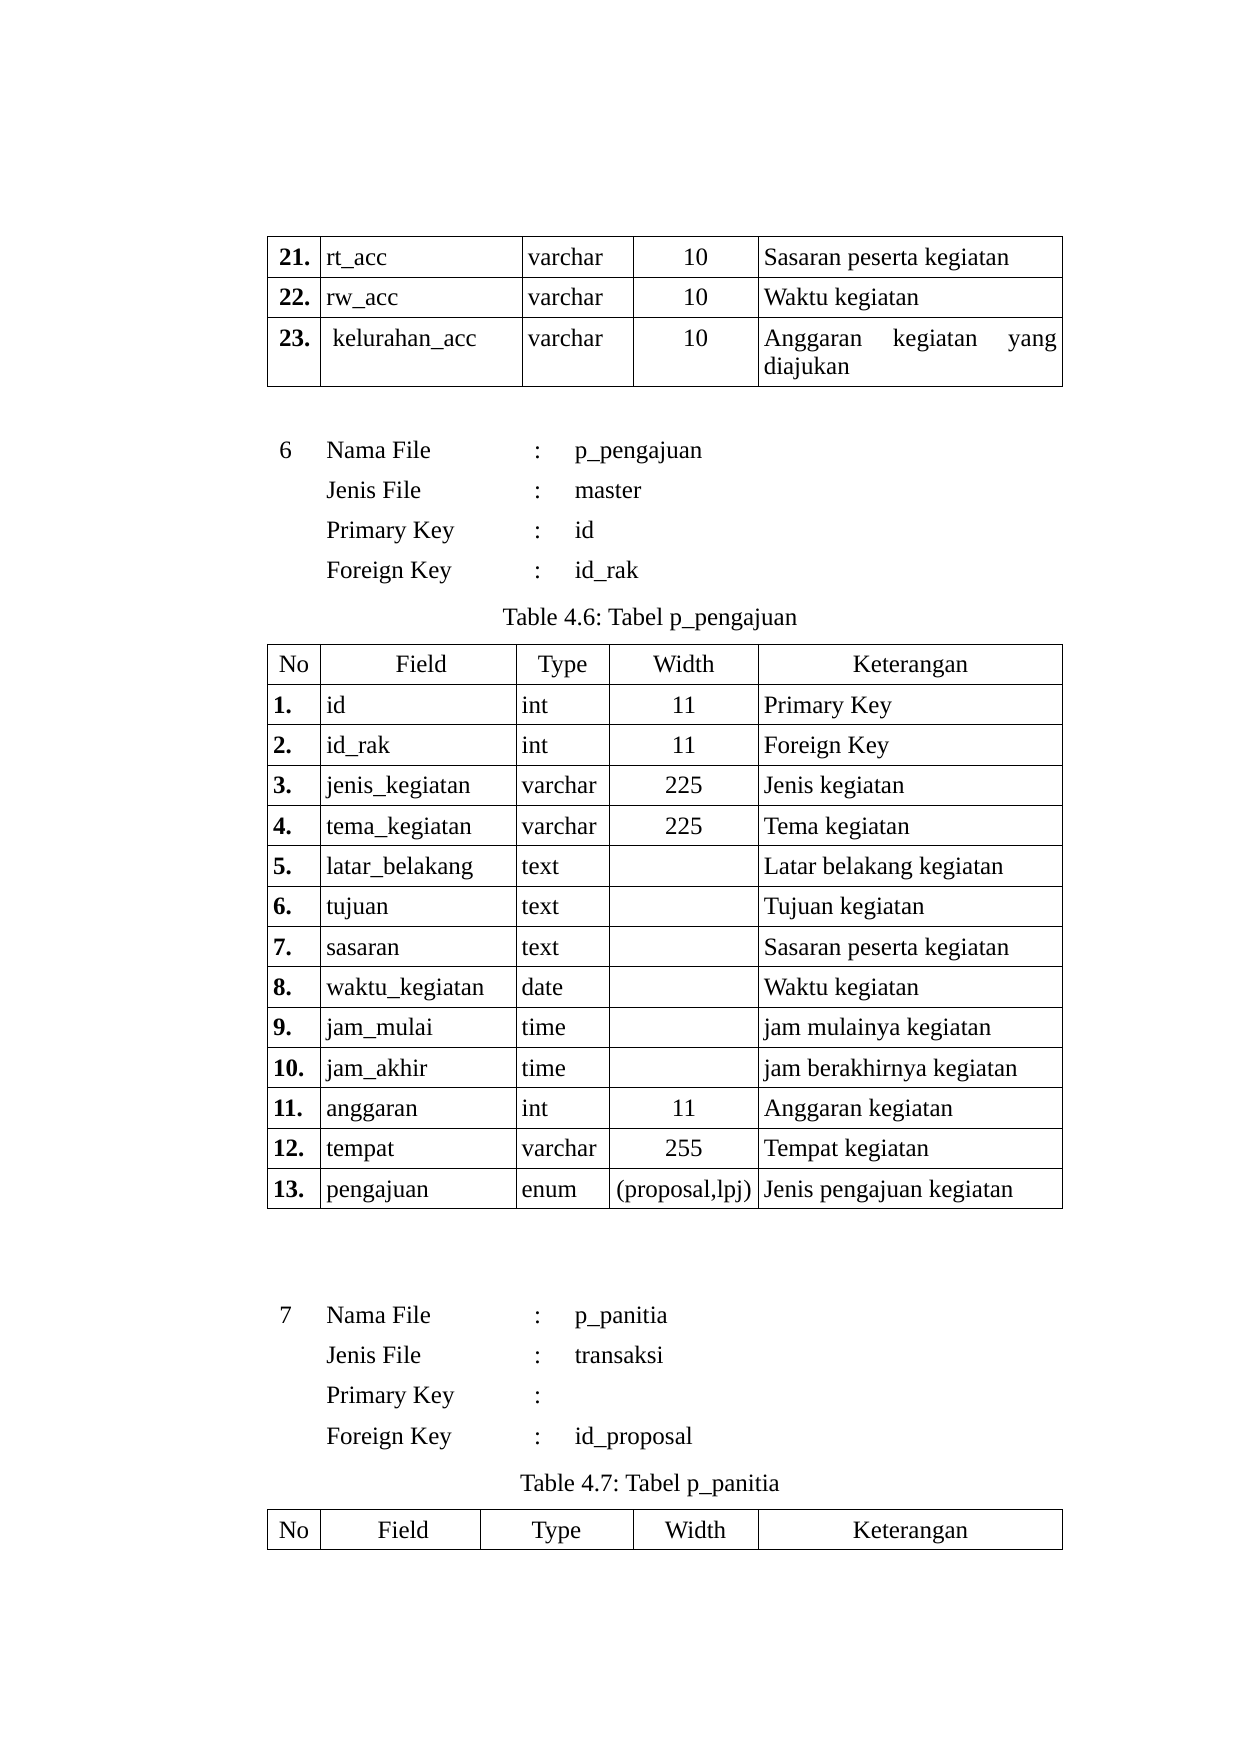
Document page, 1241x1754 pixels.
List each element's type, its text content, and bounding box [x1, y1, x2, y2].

table_cell [274, 1335, 320, 1375]
table_cell 10 [634, 318, 758, 386]
table_header No [268, 1510, 320, 1549]
table_cell varchar [523, 318, 633, 386]
table_cell Anggaran kegiatan yang diajukan [759, 318, 1062, 386]
table_cell varchar [517, 806, 609, 845]
table_cell Primary Key [759, 685, 1062, 724]
table_header : [528, 1295, 569, 1335]
table_header p_panitia [569, 1295, 1062, 1335]
table_cell date [517, 967, 609, 1007]
table_cell sasaran [321, 927, 516, 966]
table_cell [268, 1129, 320, 1168]
table_cell id_proposal [569, 1415, 1062, 1455]
table_cell 225 [610, 766, 758, 805]
table_cell [274, 510, 320, 550]
table_cell [268, 846, 320, 886]
table_cell 11 [610, 1088, 758, 1127]
table_cell Tujuan kegiatan [759, 887, 1062, 926]
table_cell transaksi [569, 1335, 1062, 1375]
table_header Width [610, 645, 758, 684]
table_cell int [517, 685, 609, 724]
table_cell text [517, 927, 609, 966]
table_cell Foreign Key [759, 725, 1062, 765]
table_cell time [517, 1008, 609, 1047]
table_cell Sasaran peserta kegiatan [759, 927, 1062, 966]
table_cell [274, 1375, 320, 1415]
table_cell [268, 725, 320, 765]
table_cell Latar belakang kegiatan [759, 846, 1062, 886]
table_cell [268, 237, 320, 277]
table_cell Tema kegiatan [759, 806, 1062, 845]
table_header 6 [274, 429, 320, 469]
table_cell [268, 1048, 320, 1087]
table_cell text [517, 846, 609, 886]
table_cell [610, 887, 758, 926]
table_cell int [517, 725, 609, 765]
table_cell jam_mulai [321, 1008, 516, 1047]
table_cell rw_acc [321, 278, 522, 317]
table_header Type [481, 1510, 633, 1549]
table_header Keterangan [759, 645, 1062, 684]
table_cell Jenis kegiatan [759, 766, 1062, 805]
table_cell [610, 927, 758, 966]
table_cell rt_acc [321, 237, 522, 277]
table_cell 11 [610, 725, 758, 765]
table_cell : [528, 510, 569, 550]
table_cell [610, 967, 758, 1007]
table_cell Tempat kegiatan [759, 1129, 1062, 1168]
table_cell time [517, 1048, 609, 1087]
table_cell varchar [523, 278, 633, 317]
table_cell [268, 278, 320, 317]
table_cell [268, 887, 320, 926]
table_cell 225 [610, 806, 758, 845]
text Table 4.6: Tabel p_pengajuan [236, 602, 1063, 631]
table_cell int [517, 1088, 609, 1127]
table_cell [274, 1415, 320, 1455]
table_cell id [569, 510, 1062, 550]
table_cell jam mulainya kegiatan [759, 1008, 1062, 1047]
table_cell : [528, 469, 569, 509]
table_cell 255 [610, 1129, 758, 1168]
table_cell : [528, 550, 569, 590]
table_header Nama File [320, 429, 528, 469]
table_cell Primary Key [320, 1375, 528, 1415]
table_header p_pengajuan [569, 429, 1062, 469]
table_cell (proposal,lpj) [610, 1169, 758, 1208]
table_cell [610, 1048, 758, 1087]
table_cell id [321, 685, 516, 724]
table_cell Jenis File [320, 469, 528, 509]
table_cell varchar [517, 766, 609, 805]
table_cell latar_belakang [321, 846, 516, 886]
table_cell waktu_kegiatan [321, 967, 516, 1007]
table_cell [274, 469, 320, 509]
table_header Keterangan [759, 1510, 1062, 1549]
table_cell : [528, 1375, 569, 1415]
text Table 4.7: Tabel p_panitia [236, 1468, 1063, 1497]
table_cell enum [517, 1169, 609, 1208]
table_cell [268, 967, 320, 1007]
table_cell [268, 318, 320, 386]
table_cell jam_akhir [321, 1048, 516, 1087]
table_cell master [569, 469, 1062, 509]
table_cell Jenis pengajuan kegiatan [759, 1169, 1062, 1208]
table_cell Primary Key [320, 510, 528, 550]
table_cell id_rak [569, 550, 1062, 590]
table_cell Waktu kegiatan [759, 967, 1062, 1007]
table_cell jenis_kegiatan [321, 766, 516, 805]
table_cell varchar [523, 237, 633, 277]
table_cell tujuan [321, 887, 516, 926]
table_cell Foreign Key [320, 1415, 528, 1455]
table_cell [268, 685, 320, 724]
table_cell kelurahan_acc [321, 318, 522, 386]
table_cell [268, 766, 320, 805]
table_cell 10 [634, 237, 758, 277]
table_cell 10 [634, 278, 758, 317]
table_header Nama File [320, 1295, 528, 1335]
table_cell [610, 1008, 758, 1047]
table_cell 11 [610, 685, 758, 724]
table_cell varchar [517, 1129, 609, 1168]
table_cell tema_kegiatan [321, 806, 516, 845]
table_cell Jenis File [320, 1335, 528, 1375]
table_cell tempat [321, 1129, 516, 1168]
table_cell Foreign Key [320, 550, 528, 590]
table_cell Anggaran kegiatan [759, 1088, 1062, 1127]
table_header No [268, 645, 320, 684]
table_header : [528, 429, 569, 469]
table_header Field [321, 1510, 480, 1549]
table_cell [268, 1008, 320, 1047]
table_cell [268, 1088, 320, 1127]
table_cell Waktu kegiatan [759, 278, 1062, 317]
table_cell text [517, 887, 609, 926]
table_cell jam berakhirnya kegiatan [759, 1048, 1062, 1087]
table_cell [268, 1169, 320, 1208]
table_cell id_rak [321, 725, 516, 765]
table_cell [610, 846, 758, 886]
table_header 7 [274, 1295, 320, 1335]
table_cell pengajuan [321, 1169, 516, 1208]
table_cell [268, 806, 320, 845]
table_cell anggaran [321, 1088, 516, 1127]
table_cell [268, 927, 320, 966]
table_cell : [528, 1415, 569, 1455]
table_cell [569, 1375, 1062, 1415]
table_cell : [528, 1335, 569, 1375]
table_cell Sasaran peserta kegiatan [759, 237, 1062, 277]
table_cell [274, 550, 320, 590]
table_header Field [321, 645, 516, 684]
table_header Width [634, 1510, 758, 1549]
table_header Type [517, 645, 609, 684]
